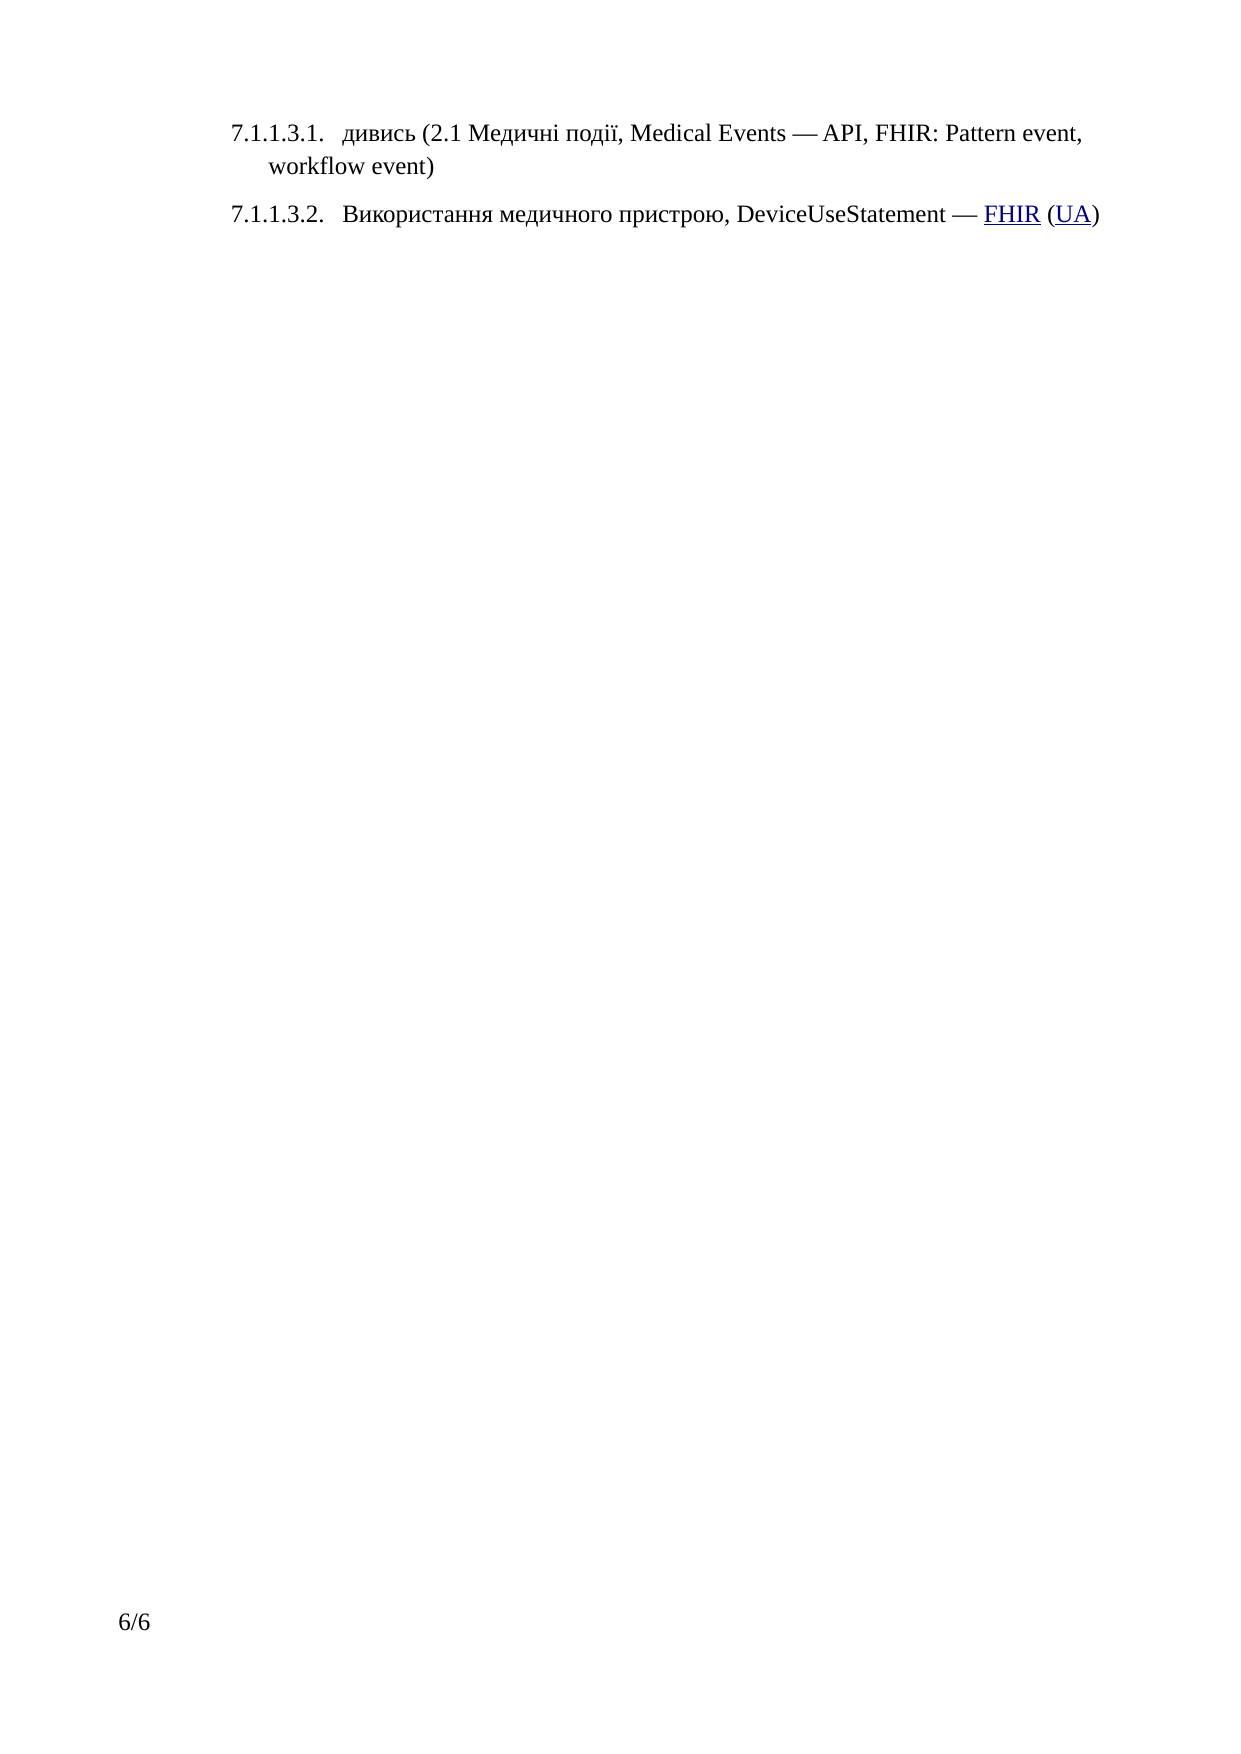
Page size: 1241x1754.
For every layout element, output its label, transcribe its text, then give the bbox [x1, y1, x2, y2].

list дивись (2.1. Медичні події, Medical Events — API, FHIR: Pattern event, workflow event) [231, 118, 1122, 180]
list Використання медичного пристрою, DeviceUseStatement — FHIR (UA) [231, 199, 1122, 227]
